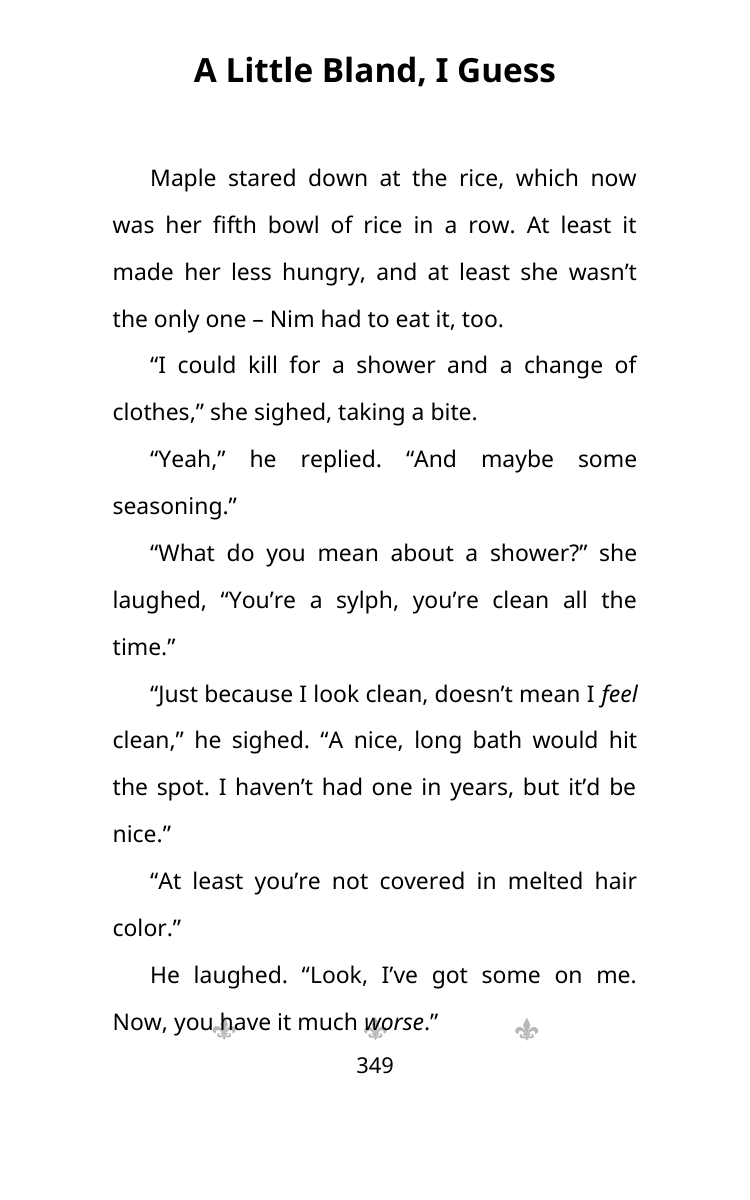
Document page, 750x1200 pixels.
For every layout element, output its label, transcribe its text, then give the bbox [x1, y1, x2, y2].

text Maple stared down at the rice, which now was her fifth bowl of rice in a row. At least it made her less hungry, and at least she wasn’t the only one – Nim had to eat it, too. [112, 162, 637, 334]
text “What do you mean about a shower?” she laughed, “You’re a sylph, you’re clean all the time.” [112, 537, 637, 662]
text “At least you’re not covered in melted hair color.” [112, 865, 637, 943]
text “Yeah,” he replied. “And maybe some seasoning.” [112, 443, 637, 521]
text “I could kill for a shower and a change of clothes,” she sighed, taking a bite. [112, 349, 637, 427]
subtitle A Little Bland, I Guess [112, 47, 637, 92]
text “Just because I look clean, doesn’t mean I feel clean,” he sighed. “A nice, long bath would hit the spot. I haven’t had one in years, but it’d be nice.” [112, 677, 637, 849]
text He laughed. “Look, I’ve got some on me. Now, you have it much worse.” [112, 959, 637, 1037]
